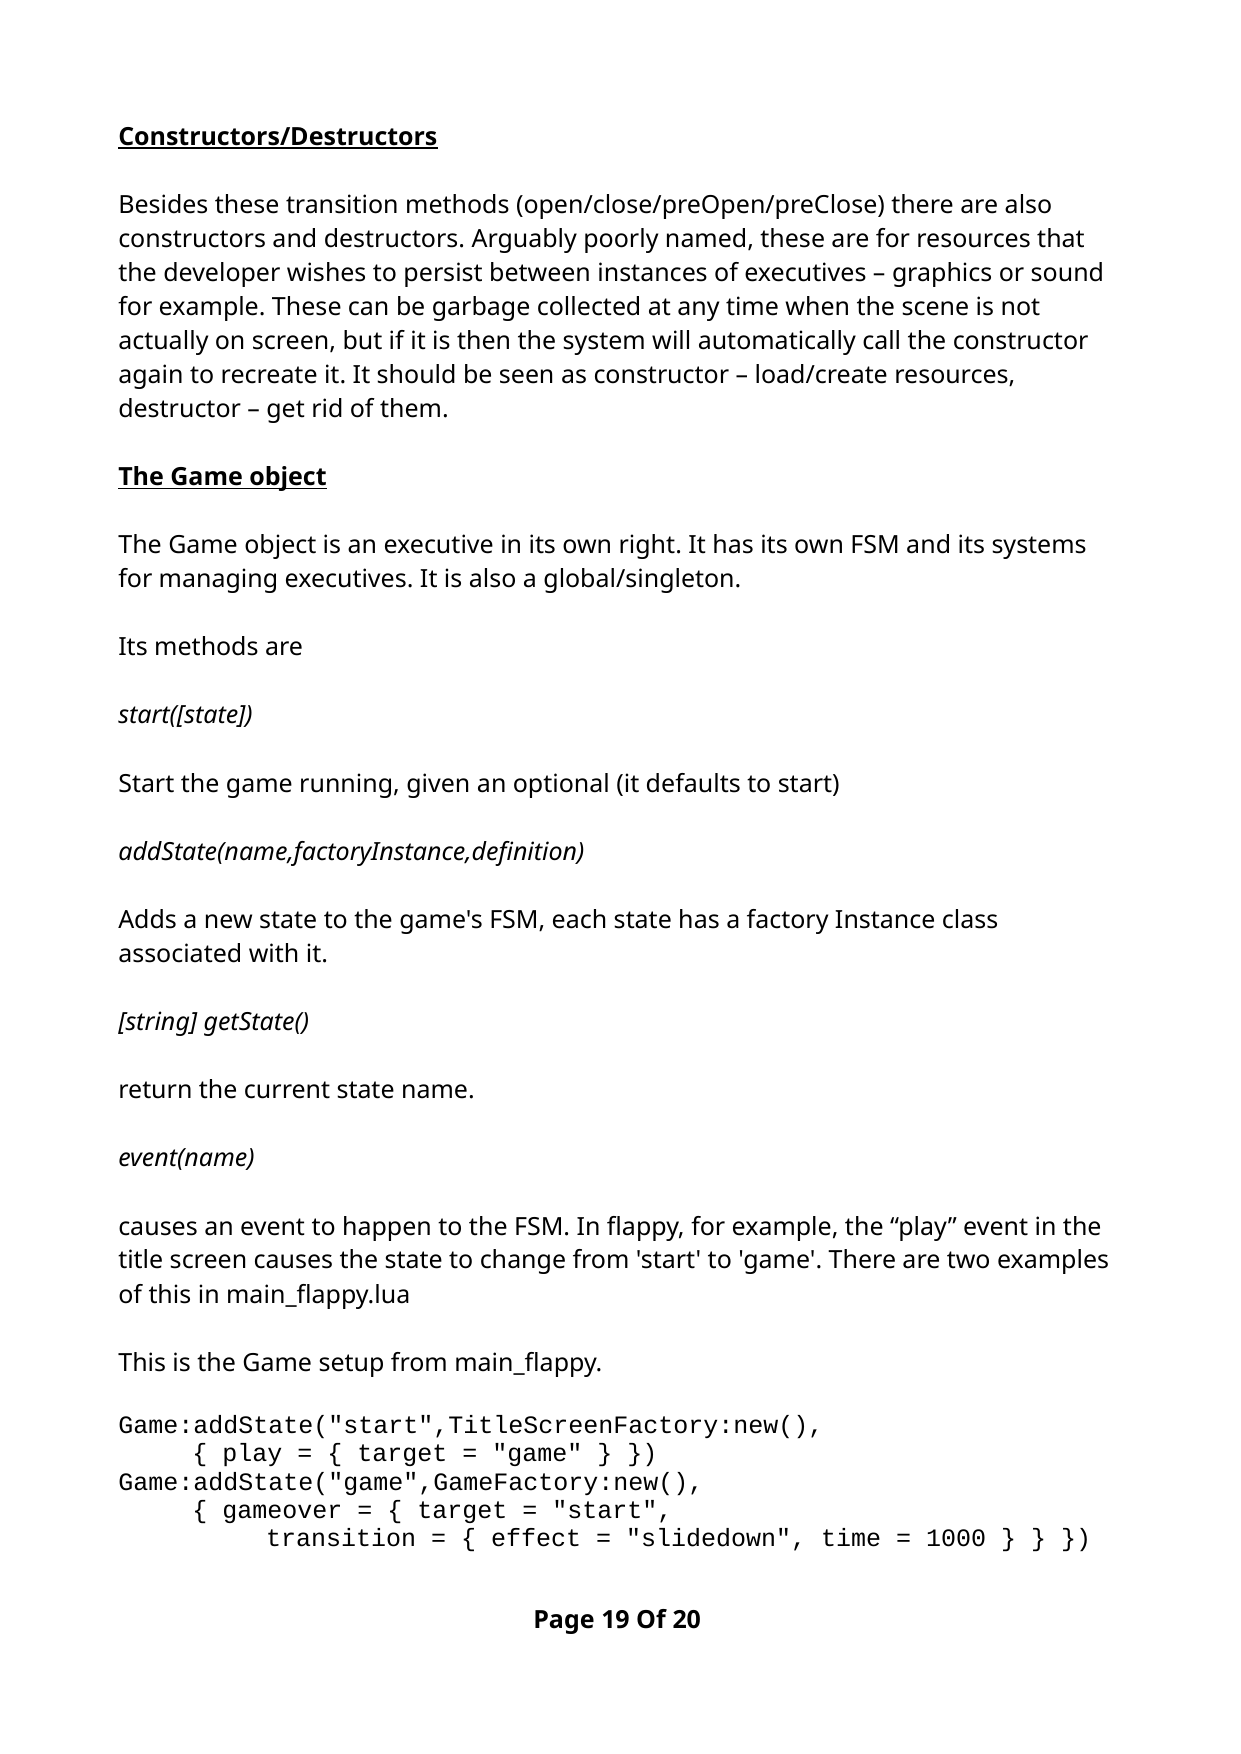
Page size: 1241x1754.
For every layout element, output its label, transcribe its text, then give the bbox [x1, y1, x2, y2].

text This is the Game setup from main_flappy. [118, 1344, 1122, 1378]
text Game:addState("game",GameFactory:new(), [118, 1469, 1122, 1497]
text causes an event to happen to the FSM. In flappy, for example, the “play” event in the title screen causes the state to change from 'start' to 'game'. There are two examples of this in main_flappy.lua [118, 1208, 1122, 1310]
text The Game object [118, 459, 1122, 493]
text transition = { effect = "slidedown", time = 1000 } } }) [118, 1526, 1122, 1554]
text addState(name,factoryInstance,definition) [118, 833, 1122, 867]
text Its methods are [118, 629, 1122, 663]
text Game:addState("start",TitleScreenFactory:new(), [118, 1412, 1122, 1441]
text return the current state name. [118, 1072, 1122, 1106]
text { play = { target = "game" } }) [118, 1441, 1122, 1469]
text event(name) [118, 1140, 1122, 1174]
text Besides these transition methods (open/close/preOpen/preClose) there are also constructors and destructors. Arguably poorly named, these are for resources that the developer wishes to persist between instances of executives – graphics or sound for example. These can be garbage collected at any time when the scene is not actually on screen, but if it is then the system will automatically call the constructor again to recreate it. It should be seen as constructor – load/create resources, destructor – get rid of them. [118, 186, 1122, 425]
text start([state]) [118, 697, 1122, 731]
text [string] getState() [118, 1004, 1122, 1038]
text { gameover = { target = "start", [118, 1497, 1122, 1526]
text The Game object is an executive in its own right. It has its own FSM and its systems for managing executives. It is also a global/singleton. [118, 527, 1122, 595]
text Constructors/Destructors [118, 118, 1122, 152]
text Adds a new state to the game's FSM, each state has a factory Instance class associated with it. [118, 902, 1122, 970]
text Start the game running, given an optional (it defaults to start) [118, 765, 1122, 799]
